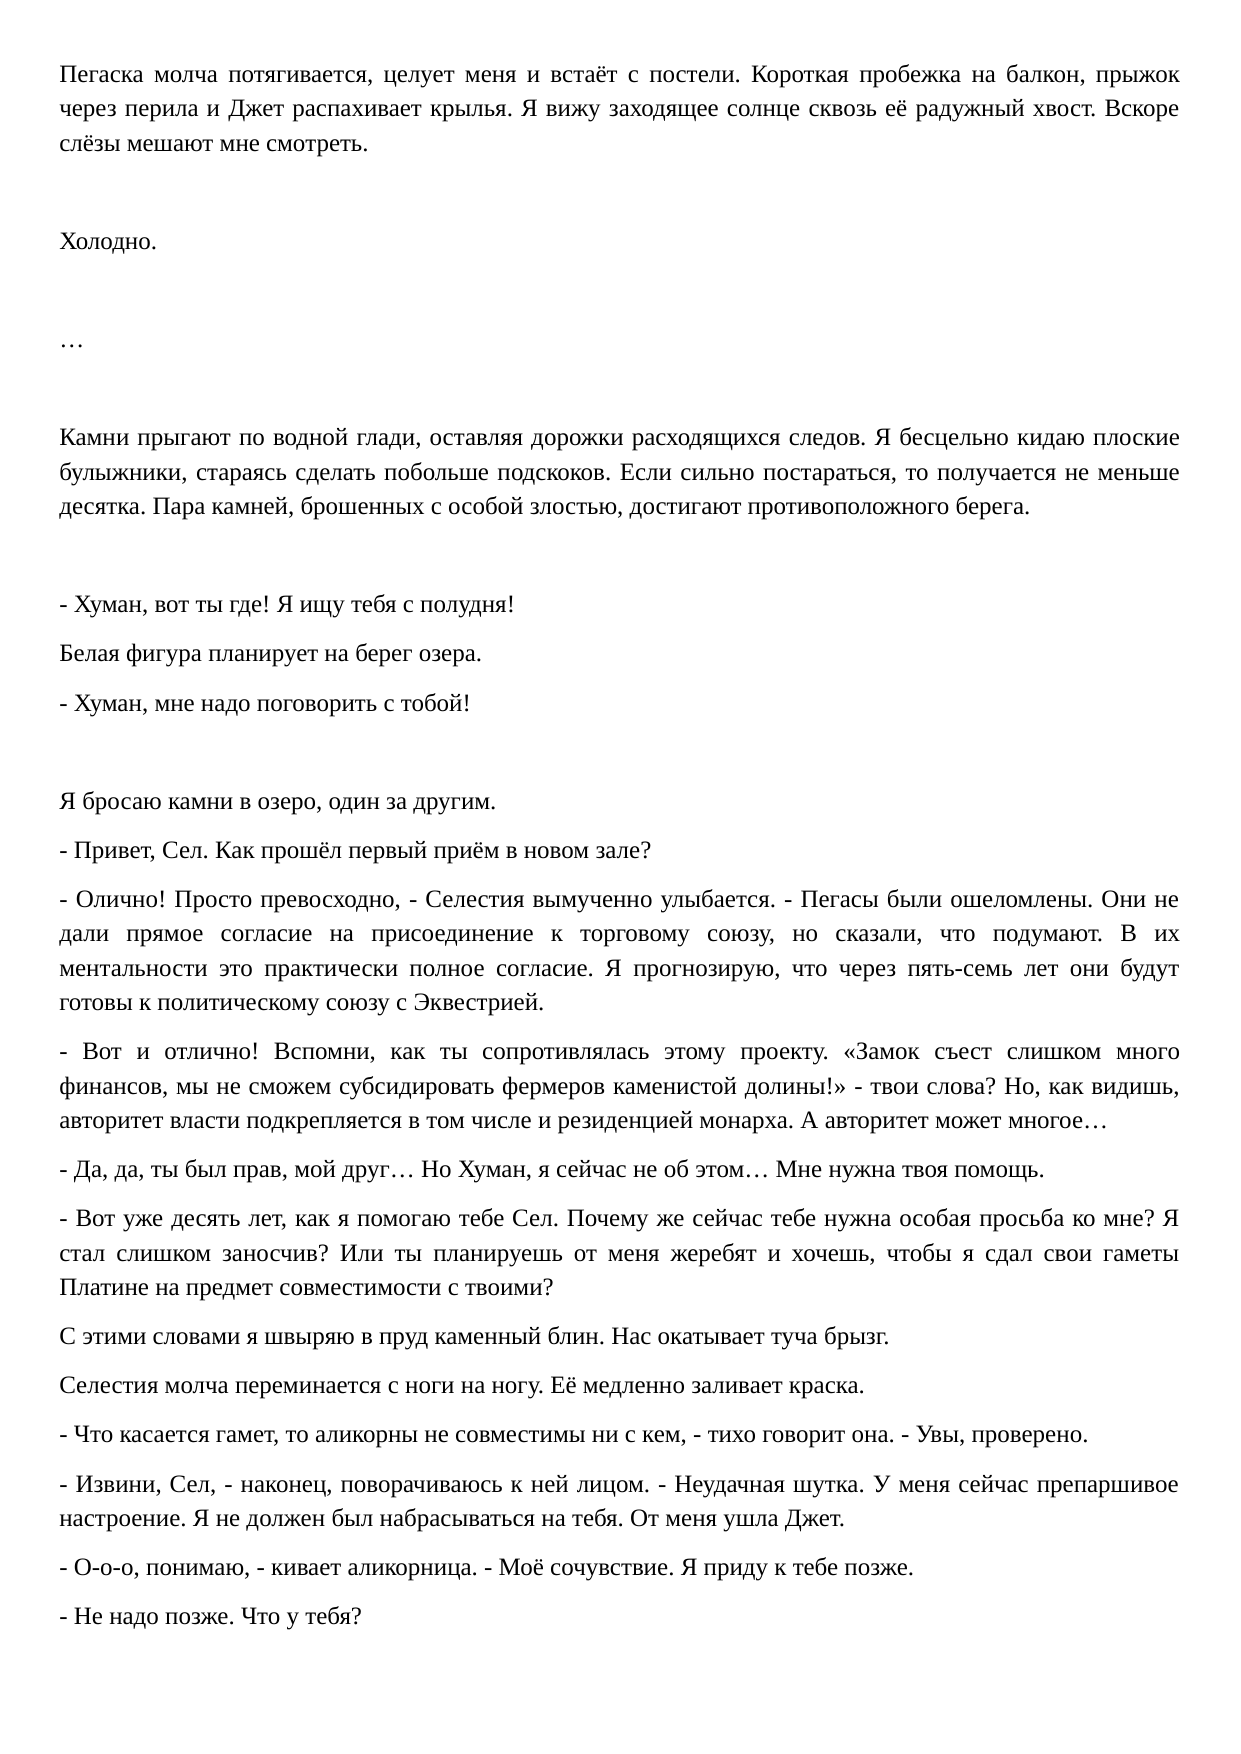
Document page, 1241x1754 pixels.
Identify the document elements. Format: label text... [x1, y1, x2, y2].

text … [59, 324, 1181, 353]
text - Да, да, ты был прав, мой друг… Но Хуман, я сейчас не об этом… Мне нужна твоя помощь. [59, 1154, 1181, 1183]
text Селестия молча переминается с ноги на ногу. Её медленно заливает краска. [59, 1371, 1181, 1399]
text Холодно. [59, 226, 1181, 255]
text Пегаска молча потягивается, целует меня и встаёт с постели. Короткая пробежка на балкон, прыжок через перила и Джет распахивает крылья. Я вижу заходящее солнце сквозь её радужный хвост. Вскоре слёзы мешают мне смотреть. [59, 59, 1181, 157]
text - Привет, Сел. Как прошёл первый приём в новом зале? [59, 835, 1181, 863]
text - Не надо позже. Что у тебя? [59, 1601, 1181, 1630]
text - Извини, Сел, - наконец, поворачиваюсь к ней лицом. - Неудачная шутка. У меня сейчас препаршивое настроение. Я не должен был набрасываться на тебя. От меня ушла Джет. [59, 1469, 1181, 1532]
text - Вот и отлично! Вспомни, как ты сопротивлялась этому проекту. «Замок съест слишком много финансов, мы не сможем субсидировать фермеров каменистой долины!» - твои слова? Но, как видишь, авторитет власти подкрепляется в том числе и резиденцией монарха. А авторитет может многое… [59, 1036, 1181, 1134]
text - О-о-о, понимаю, - кивает аликорница. - Моё сочувствие. Я приду к тебе позже. [59, 1552, 1181, 1581]
text - Олично! Просто превосходно, - Селестия вымученно улыбается. - Пегасы были ошеломлены. Они не дали прямое согласие на присоединение к торговому союзу, но сказали, что подумают. В их ментальности это практически полное согласие. Я прогнозирую, что через пять-семь лет они будут готовы к политическому союзу с Эквестрией. [59, 884, 1181, 1016]
text - Хуман, мне надо поговорить с тобой! [59, 688, 1181, 716]
text - Что касается гамет, то аликорны не совместимы ни с кем, - тихо говорит она. - Увы, проверено. [59, 1419, 1181, 1448]
text Я бросаю камни в озеро, один за другим. [59, 786, 1181, 814]
text С этими словами я швыряю в пруд каменный блин. Нас окатывает туча брызг. [59, 1321, 1181, 1350]
text - Вот уже десять лет, как я помогаю тебе Сел. Почему же сейчас тебе нужна особая просьба ко мне? Я стал слишком заносчив? Или ты планируешь от меня жеребят и хочешь, чтобы я сдал свои гаметы Платине на предмет совместимости с твоими? [59, 1203, 1181, 1301]
text Камни прыгают по водной глади, оставляя дорожки расходящихся следов. Я бесцельно кидаю плоские булыжники, стараясь сделать побольше подскоков. Если сильно постараться, то получается не меньше десятка. Пара камней, брошенных с особой злостью, достигают противоположного берега. [59, 422, 1181, 520]
text - Хуман, вот ты где! Я ищу тебя с полудня! [59, 589, 1181, 618]
text Белая фигура планирует на берег озера. [59, 638, 1181, 667]
